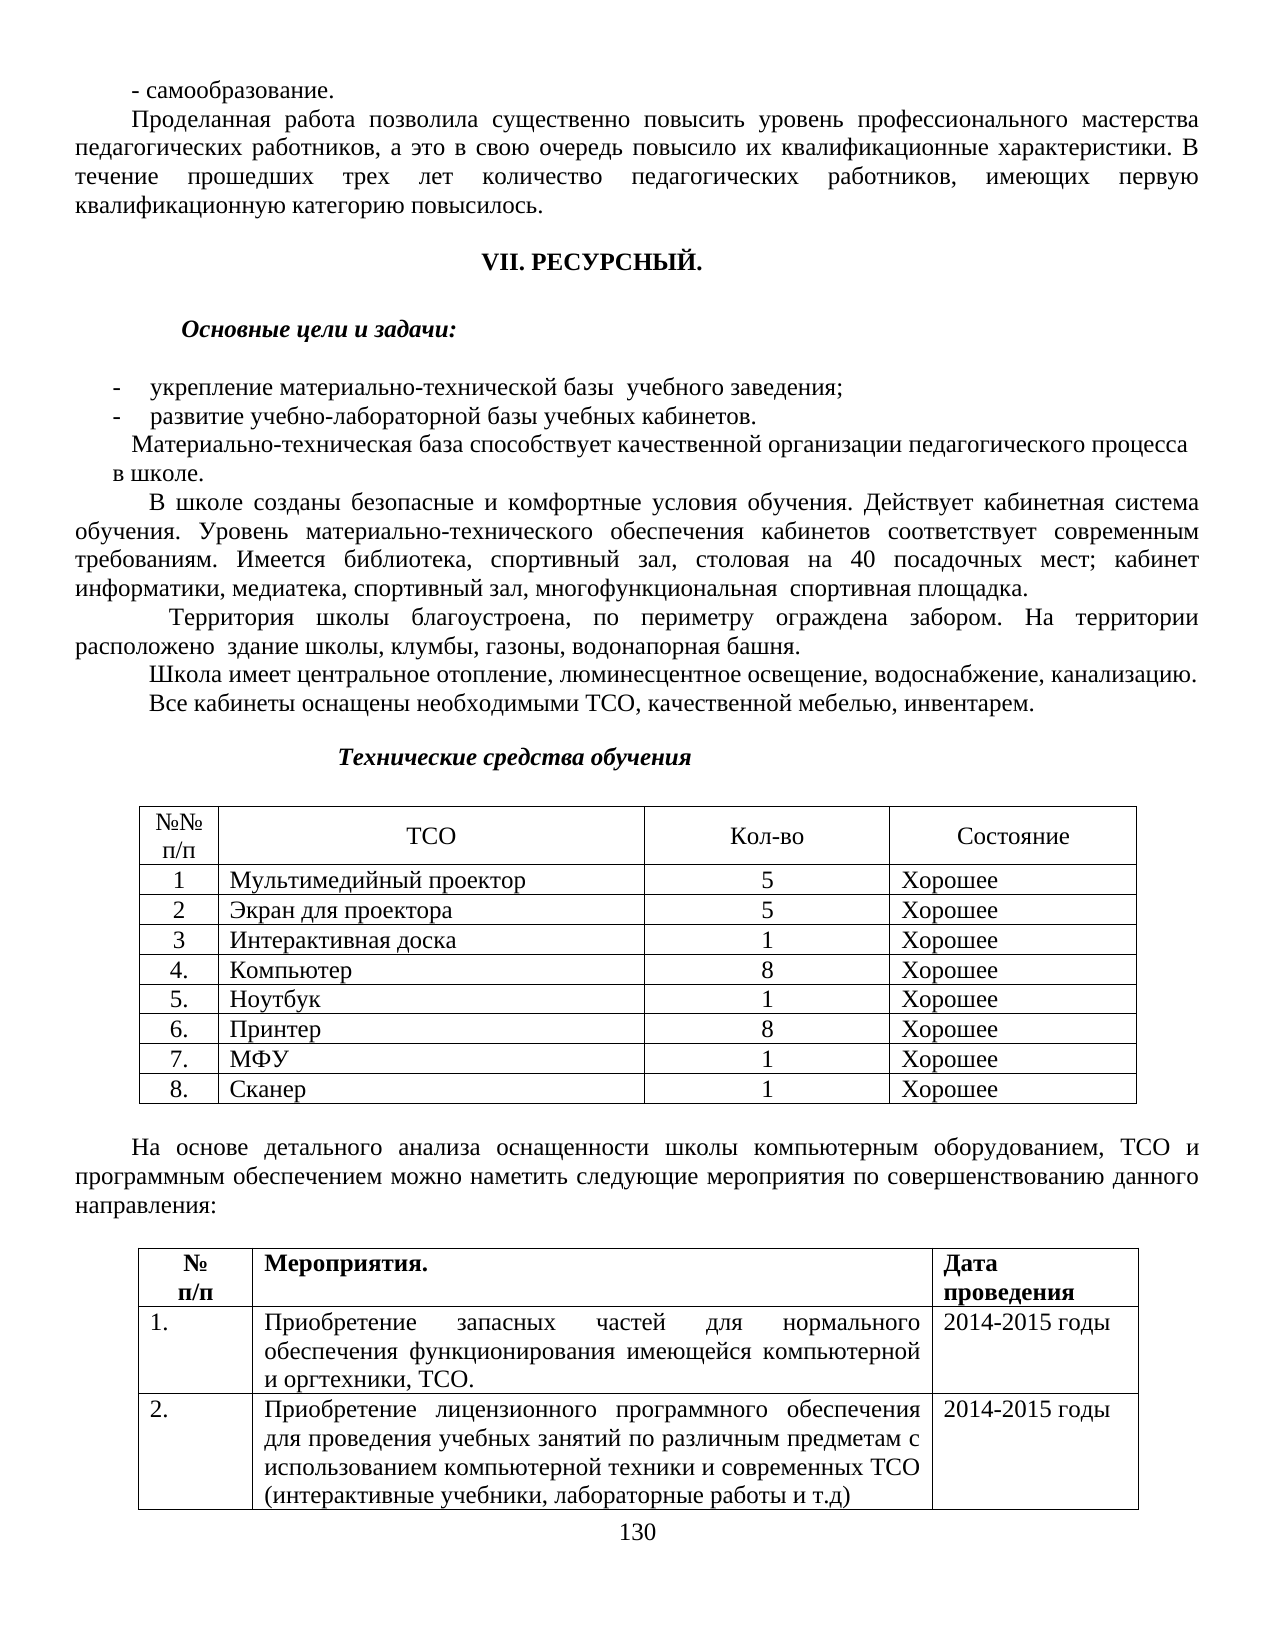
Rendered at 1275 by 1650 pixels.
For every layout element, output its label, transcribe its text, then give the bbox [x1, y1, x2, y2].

table_header Состояние [890, 807, 1136, 864]
text На основе детального анализа оснащенности школы компьютерным оборудованием, ТСО и программным обеспечением можно наметить следующие мероприятия по совершенствованию данного направления: [75, 1132, 1200, 1219]
text VII. РЕСУРСНЫЙ. [75, 247, 1200, 276]
table_cell 2014-2015 годы [933, 1307, 1138, 1393]
table_cell Мультимедийный проектор [219, 865, 644, 894]
table_header Кол-во [645, 807, 889, 864]
table_cell Компьютер [219, 955, 644, 983]
table_header ТСО [219, 807, 644, 864]
table_cell 6. [140, 1014, 218, 1043]
table_cell 8. [140, 1074, 218, 1103]
table_cell 2 [140, 895, 218, 924]
table_cell Хорошее [890, 985, 1136, 1013]
text Все кабинеты оснащены необходимыми ТСО, качественной мебелью, инвентарем. [75, 688, 1200, 717]
table_cell Приобретение лицензионного программного обеспечения для проведения учебных занятий по различным предметам с использованием компьютерной техники и современных ТСО (интерактивные учебники, лабораторные работы и т.д) [253, 1394, 932, 1509]
table_cell Интерактивная доска [219, 925, 644, 954]
text Проделанная работа позволила существенно повысить уровень профессионального мастерства педагогических работников, а это в свою очередь повысило их квалификационные характеристики. В течение прошедших трех лет количество педагогических работников, имеющих первую квалификационную категорию повысилось. [75, 104, 1200, 219]
text Школа имеет центральное отопление, люминесцентное освещение, водоснабжение, канализацию. [75, 659, 1200, 688]
table_cell 3 [140, 925, 218, 954]
table_cell 8 [645, 1014, 889, 1043]
table_cell Экран для проектора [219, 895, 644, 924]
table_cell 2014-2015 годы [933, 1394, 1138, 1509]
table_cell 4. [140, 955, 218, 983]
table_cell Приобретение запасных частей для нормального обеспечения функционирования имеющейся компьютерной и оргтехники, ТСО. [253, 1307, 932, 1393]
table_cell Хорошее [890, 1074, 1136, 1103]
table_cell 5 [645, 895, 889, 924]
table_cell Хорошее [890, 925, 1136, 954]
table_header № п/п [139, 1249, 252, 1306]
text Основные цели и задачи: [112, 314, 1200, 343]
table_cell Сканер [219, 1074, 644, 1103]
table_cell 1 [140, 865, 218, 894]
table_header Дата проведения [933, 1249, 1138, 1306]
table_cell Хорошее [890, 1014, 1136, 1043]
table_cell 1 [645, 1074, 889, 1103]
table_cell Хорошее [890, 1044, 1136, 1073]
table_cell 1 [645, 1044, 889, 1073]
table_cell 1. [139, 1307, 252, 1393]
table_header №№ п/п [140, 807, 218, 864]
table_cell 2. [139, 1394, 252, 1509]
table_cell 5 [645, 865, 889, 894]
table_cell Ноутбук [219, 985, 644, 1013]
table_cell Принтер [219, 1014, 644, 1043]
text Территория школы благоустроена, по периметру ограждена забором. На территории расположено здание школы, клумбы, газоны, водонапорная башня. [75, 602, 1200, 659]
text В школе созданы безопасные и комфортные условия обучения. Действует кабинетная система обучения. Уровень материально-технического обеспечения кабинетов соответствует современным требованиям. Имеется библиотека, спортивный зал, столовая на 40 посадочных мест; кабинет информатики, медиатека, спортивный зал, многофункциональная спортивная площадка. [75, 487, 1200, 602]
table_cell 1 [645, 925, 889, 954]
list развитие учебно-лабораторной базы учебных кабинетов. [112, 401, 1200, 429]
text Материально-техническая база способствует качественной организации педагогического процесса в школе. [112, 429, 1200, 487]
table_cell МФУ [219, 1044, 644, 1073]
table_cell Хорошее [890, 865, 1136, 894]
table_cell 7. [140, 1044, 218, 1073]
table_cell Хорошее [890, 955, 1136, 983]
text Технические средства обучения [75, 742, 1200, 771]
table_cell 5. [140, 985, 218, 1013]
table_header Мероприятия. [253, 1249, 932, 1306]
list укрепление материально-технической базы учебного заведения; [112, 372, 1200, 401]
text - самообразование. [75, 75, 1200, 104]
table_cell 1 [645, 985, 889, 1013]
table_cell Хорошее [890, 895, 1136, 924]
table_cell 8 [645, 955, 889, 983]
